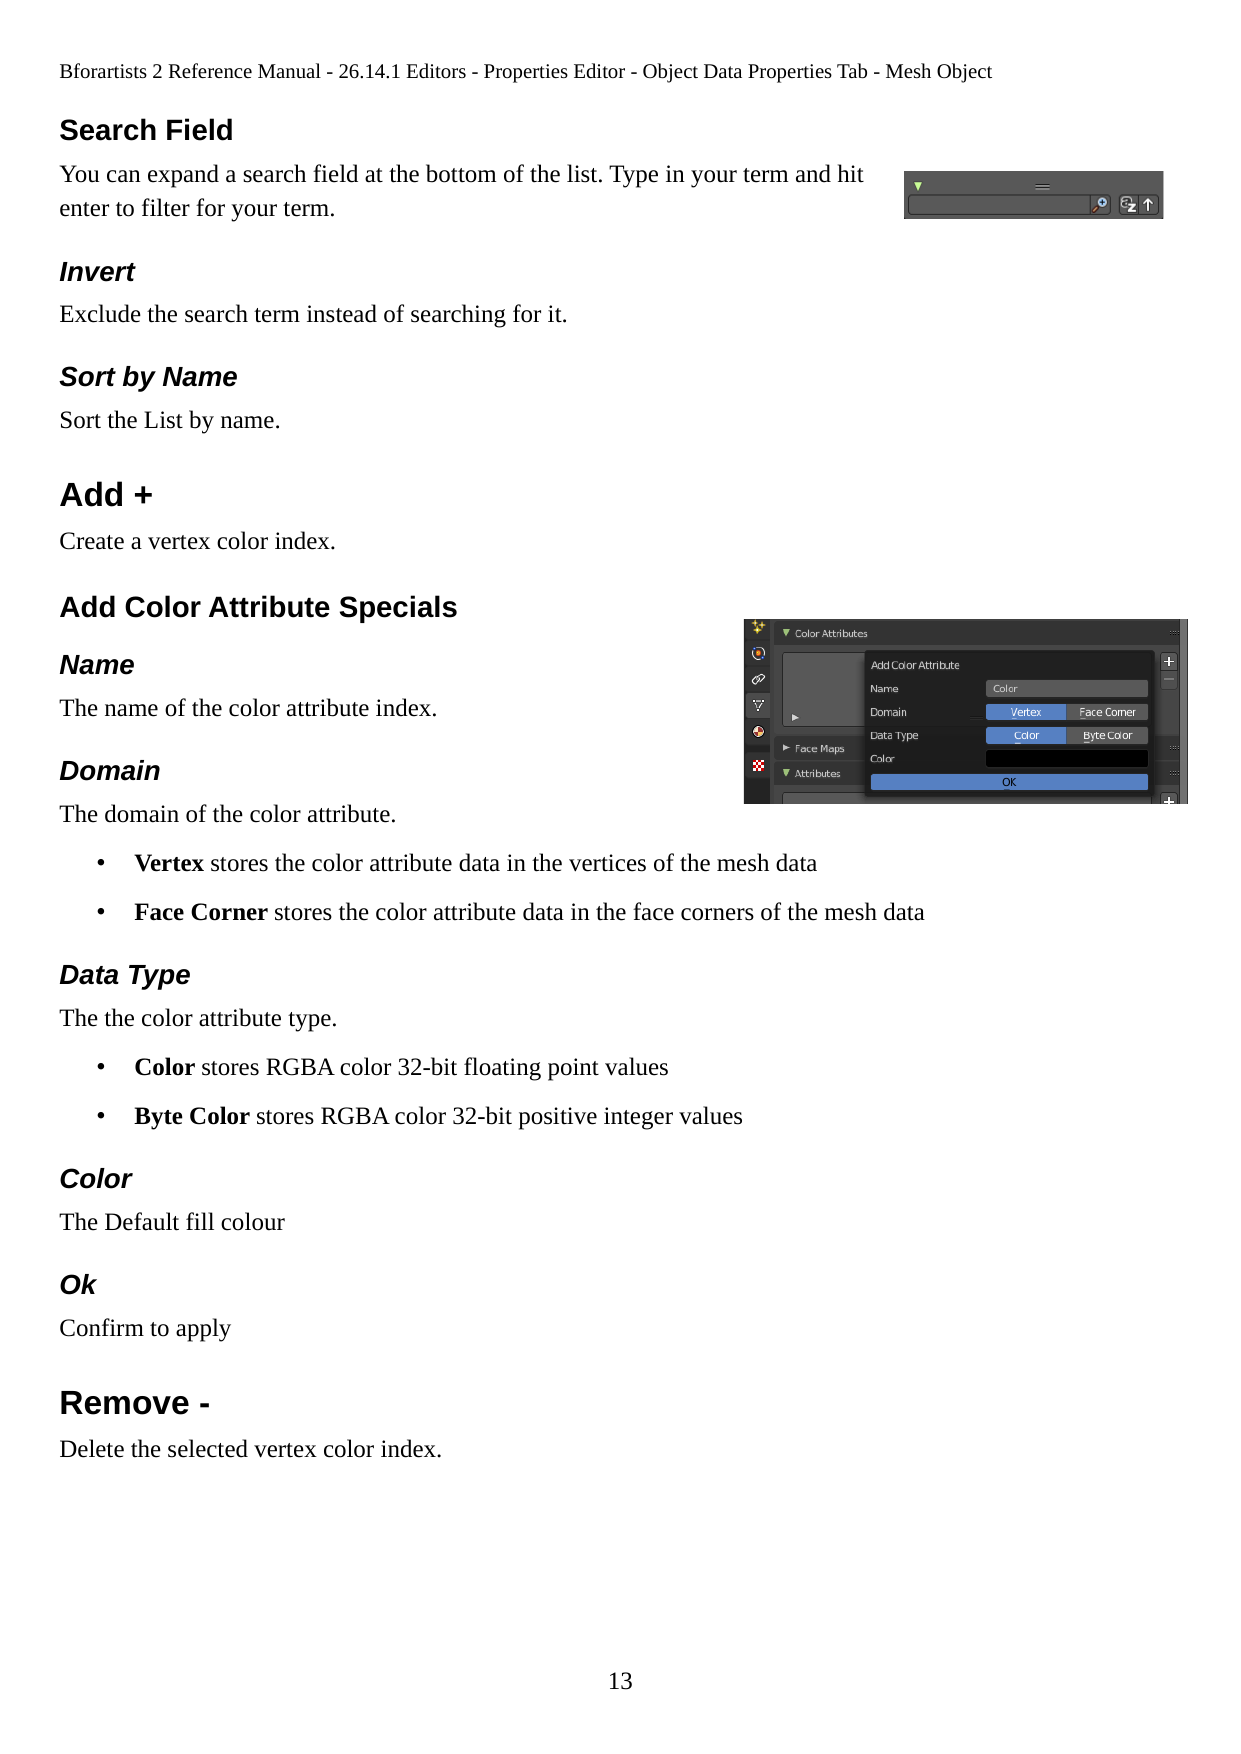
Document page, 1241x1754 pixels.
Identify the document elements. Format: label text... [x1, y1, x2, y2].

text You can expand a search field at the bottom of the list. Type in your term and hit enter to filter for your term. [59, 159, 1181, 222]
subtitle Color [59, 1163, 1181, 1194]
subtitle Data Type [59, 959, 1181, 991]
list Face Corner stores the color attribute data in the face corners of the mesh data [97, 897, 1181, 926]
list Vertex stores the color attribute data in the vertices of the mesh data [97, 848, 1181, 877]
subtitle Name [59, 649, 743, 681]
picture [743, 619, 1188, 804]
list Color stores RGBA color 32-bit floating point values [97, 1052, 1181, 1081]
subtitle Add Color Attribute Specials [59, 590, 1181, 624]
subtitle Ok [59, 1269, 1181, 1301]
subtitle Domain [59, 754, 743, 786]
text Sort the List by name. [59, 405, 1181, 434]
text The name of the color attribute index. [59, 693, 743, 722]
list Byte Color stores RGBA color 32-bit positive integer values [97, 1101, 1181, 1130]
text The the color attribute type. [59, 1003, 1181, 1032]
text Delete the selected vertex color index. [59, 1434, 1181, 1463]
text The Default fill colour [59, 1207, 1181, 1236]
picture [904, 171, 1164, 219]
subtitle Invert [59, 255, 1181, 287]
subtitle Sort by Name [59, 361, 1181, 393]
text The domain of the color attribute. [59, 799, 1181, 828]
text Exclude the search term instead of searching for it. [59, 299, 1181, 328]
text Confirm to apply [59, 1313, 1181, 1342]
subtitle Search Field [59, 113, 1181, 146]
subtitle Add + [59, 475, 1181, 514]
text Create a vertex color index. [59, 526, 1181, 555]
subtitle Remove - [59, 1383, 1181, 1422]
